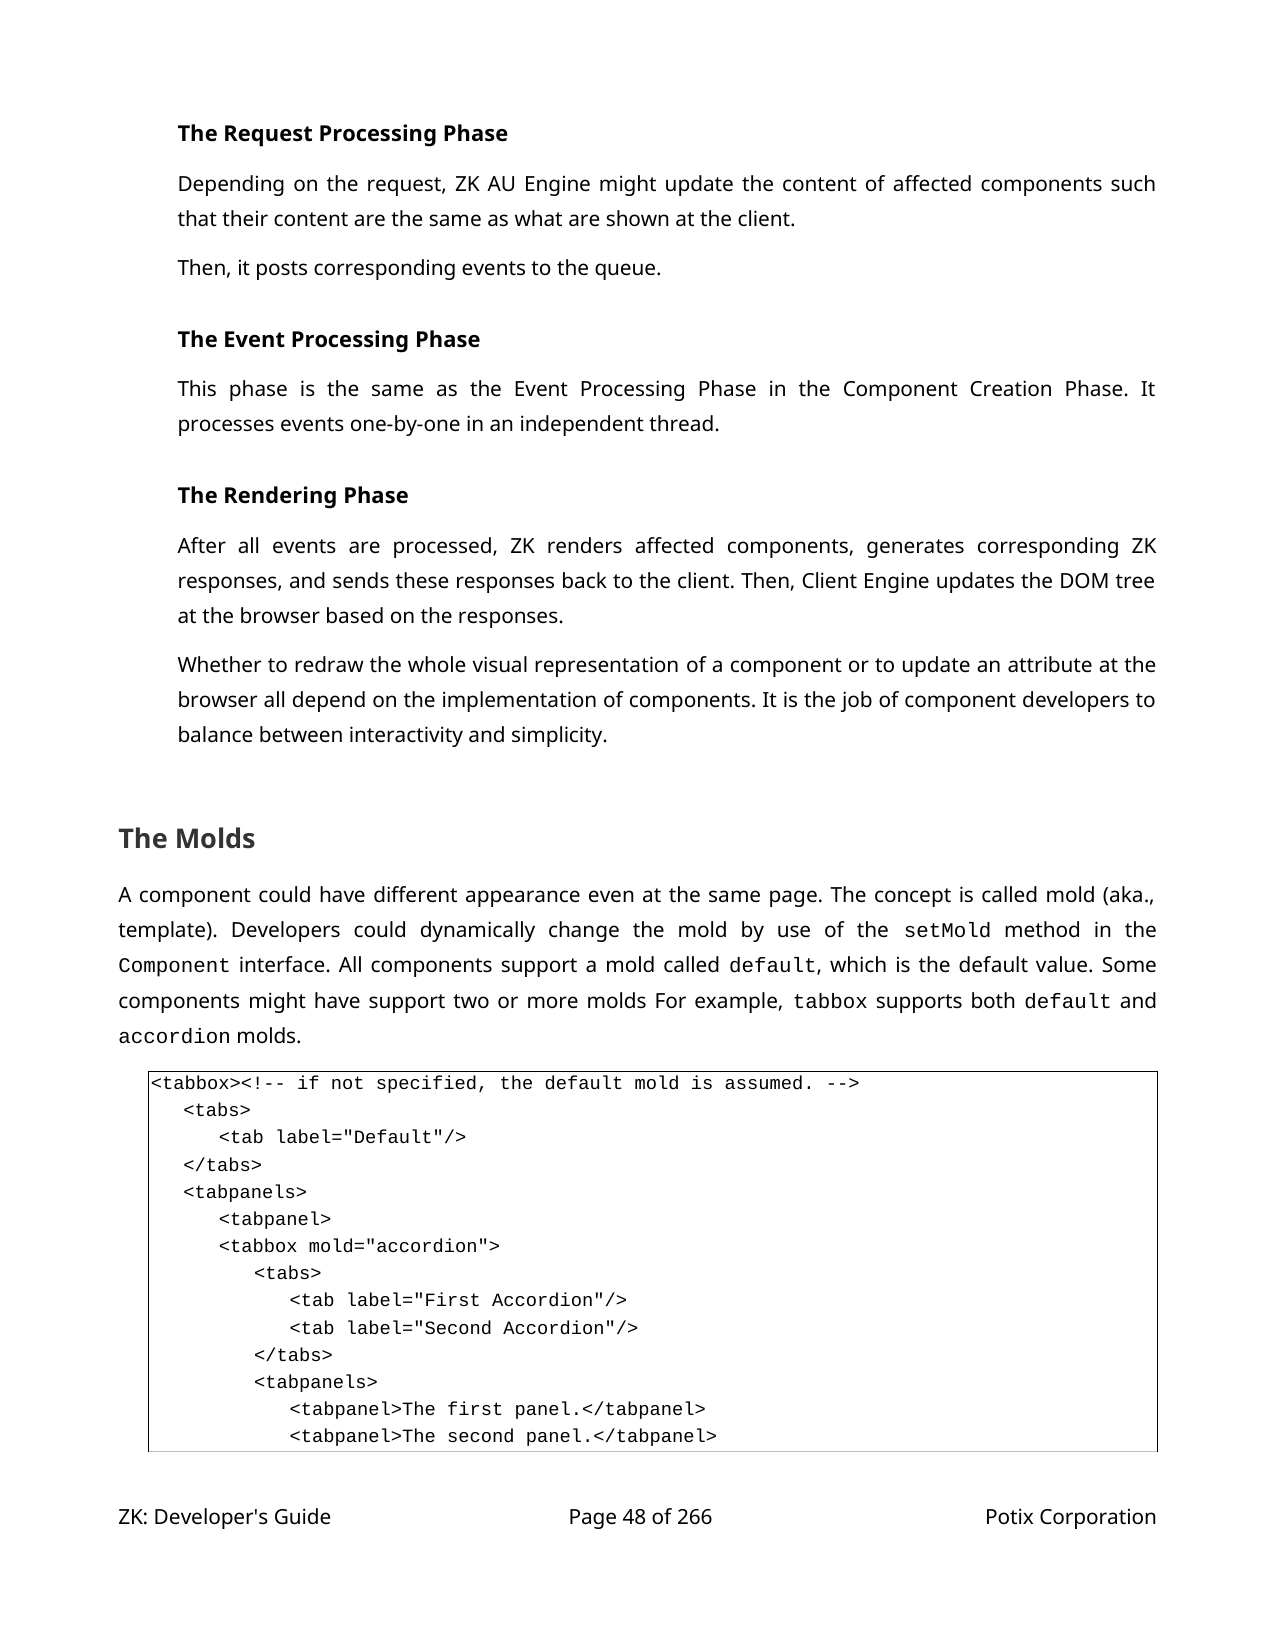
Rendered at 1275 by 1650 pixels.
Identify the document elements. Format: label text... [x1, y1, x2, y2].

subtitle The Molds [118, 819, 1157, 856]
text </tabs> [149, 1152, 1157, 1177]
subtitle The Rendering Phase [177, 480, 1157, 510]
text After all events are processed, ZK renders affected components, generates corresponding ZK responses, and sends these responses back to the client. Then, Client Engine updates the DOM tree at the browser based on the responses. [177, 531, 1157, 629]
text <tabpanels> [149, 1179, 1157, 1204]
text <tabpanel> [149, 1207, 1157, 1231]
text <tabpanel>The first panel.</tabpanel> [149, 1397, 1157, 1421]
subtitle The Request Processing Phase [177, 118, 1157, 148]
text <tab label="Second Accordion"/> [149, 1316, 1157, 1340]
text <tabbox mold="accordion"> [149, 1234, 1157, 1258]
text A component could have different appearance even at the same page. The concept is called mold (aka., template). Developers could dynamically change the mold by use of the setMold method in the Component interface. All components support a mold called default, which is the default value. Some components might have support two or more molds For example, tabbox supports both default and accordion molds. [118, 880, 1157, 1050]
subtitle The Event Processing Phase [177, 323, 1157, 353]
text Depending on the request, ZK AU Engine might update the content of affected components such that their content are the same as what are shown at the client. [177, 169, 1157, 232]
text <tabs> [149, 1261, 1157, 1285]
text This phase is the same as the Event Processing Phase in the Component Creation Phase. It processes events one-by-one in an independent thread. [177, 374, 1157, 438]
text Whether to redraw the whole visual representation of a component or to update an attribute at the browser all depend on the implementation of components. It is the job of component developers to balance between interactivity and simplicity. [177, 650, 1157, 749]
text <tabbox><!-- if not specified, the default mold is assumed. --> [149, 1072, 1157, 1095]
text <tabpanels> [149, 1370, 1157, 1394]
text <tabs> [149, 1098, 1157, 1122]
text Then, it posts corresponding events to the queue. [177, 253, 1157, 281]
text <tabpanel>The second panel.</tabpanel> [149, 1424, 1157, 1451]
text <tab label="Default"/> [149, 1125, 1157, 1149]
text </tabs> [149, 1343, 1157, 1367]
text <tab label="First Accordion"/> [149, 1288, 1157, 1313]
